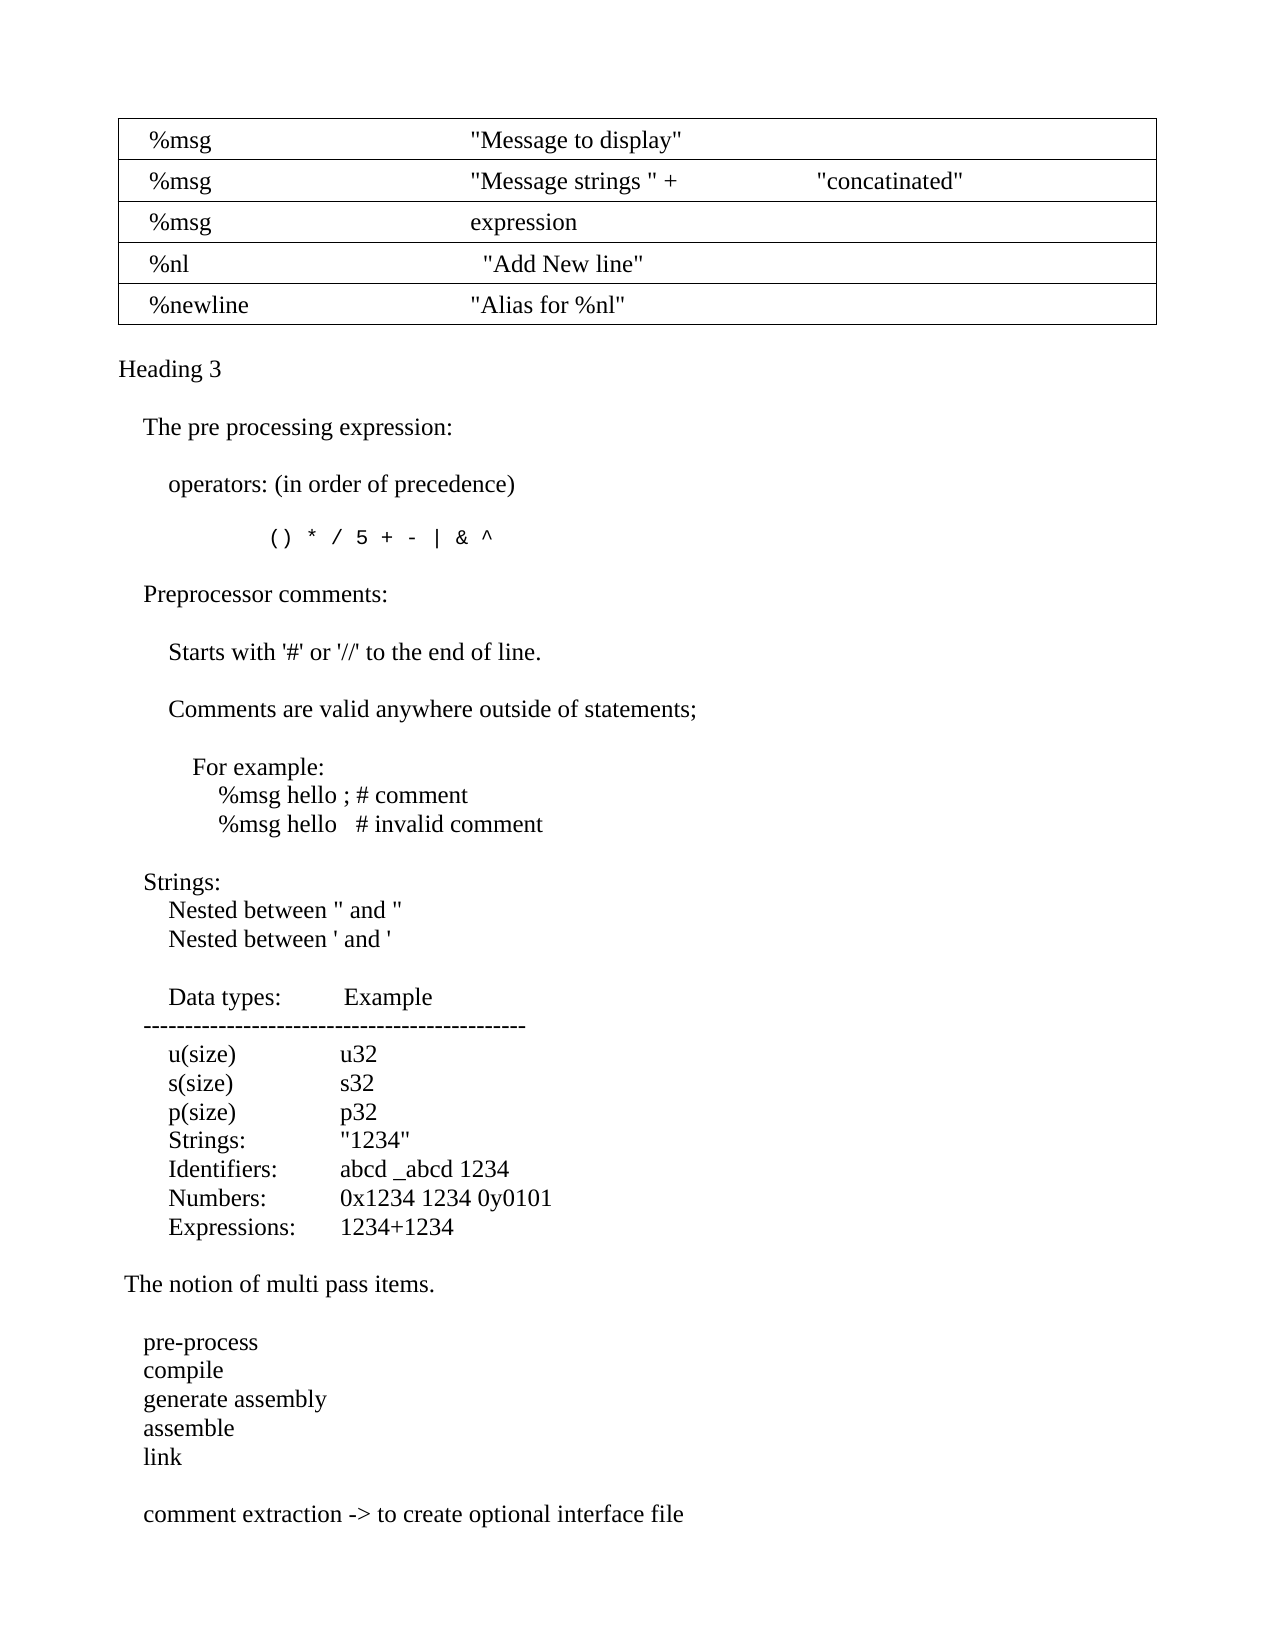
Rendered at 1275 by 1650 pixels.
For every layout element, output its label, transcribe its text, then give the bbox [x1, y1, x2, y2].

text Nested between " and " [118, 895, 1157, 924]
table_cell [811, 202, 1156, 242]
text %msg hello ; # comment [118, 780, 1157, 809]
text Nested between ' and ' [118, 924, 1157, 953]
text The pre processing expression: [118, 412, 1157, 440]
text operators: (in order of precedence) [118, 469, 1157, 498]
text Numbers: 0x1234 1234 0y0101 [118, 1183, 1157, 1212]
text u(size) u32 [118, 1039, 1157, 1068]
text Strings: "1234" [118, 1125, 1157, 1154]
table_cell [811, 243, 1156, 283]
text compile [118, 1355, 1157, 1384]
text Strings: [118, 867, 1157, 895]
text For example: [118, 752, 1157, 780]
table_cell "Alias for %nl" [464, 284, 811, 324]
text p(size) p32 [118, 1097, 1157, 1125]
text Identifiers: abcd _abcd 1234 [118, 1154, 1157, 1183]
text Comments are valid anywhere outside of statements; [118, 694, 1157, 723]
text Preprocessor comments: [118, 579, 1157, 608]
text generate assembly [118, 1384, 1157, 1413]
text Data types: Example [118, 982, 1157, 1010]
table_cell %msg [119, 202, 464, 242]
table_cell %msg [119, 160, 464, 201]
text %msg hello # invalid comment [118, 809, 1157, 838]
text Starts with '#' or '//' to the end of line. [118, 637, 1157, 665]
table_cell "Add New line" [464, 243, 811, 283]
text assemble [118, 1413, 1157, 1442]
table_cell %newline [119, 284, 464, 324]
table_cell %nl [119, 243, 464, 283]
text s(size) s32 [118, 1068, 1157, 1097]
text link [118, 1442, 1157, 1470]
table_cell %msg [119, 119, 464, 159]
table_cell "Message strings " + [464, 160, 811, 201]
text () * / 5 + - | & ^ [118, 527, 1157, 550]
table_cell "concatinated" [811, 160, 1156, 201]
text ---------------------------------------------- [118, 1010, 1157, 1039]
table_cell expression [464, 202, 811, 242]
table_cell [811, 284, 1156, 324]
text Expressions: 1234+1234 [118, 1212, 1157, 1240]
text The notion of multi pass items. [118, 1269, 1157, 1298]
text pre-process [118, 1327, 1157, 1355]
text comment extraction -> to create optional interface file [118, 1499, 1157, 1528]
table_cell [811, 119, 1156, 159]
text Heading 3 [118, 354, 1157, 383]
table_cell "Message to display" [464, 119, 811, 159]
